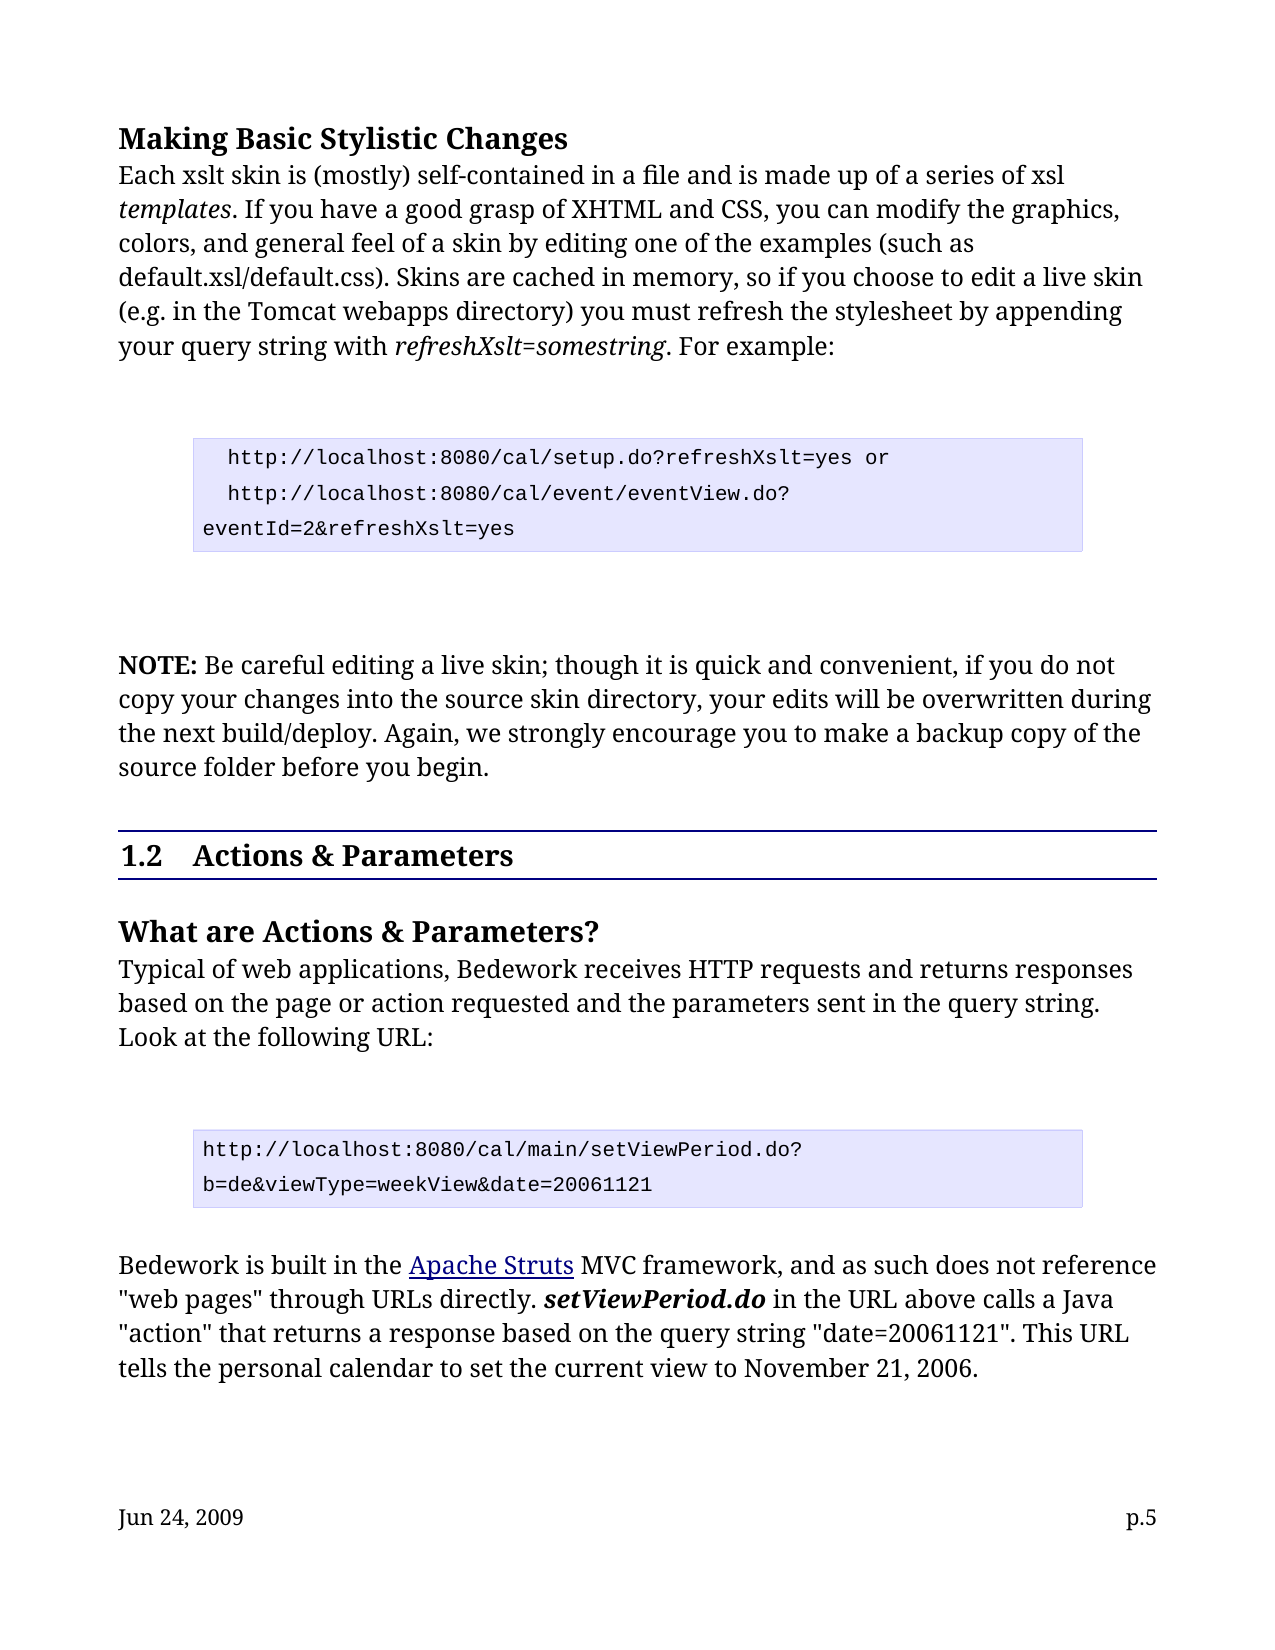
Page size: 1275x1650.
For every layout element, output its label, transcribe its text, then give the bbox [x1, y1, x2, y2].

text http://localhost:8080/cal/main/setViewPeriod.do?b=de&viewType=weekView&date=20061121 [194, 1131, 1082, 1207]
text Each xslt skin is (mostly) self-contained in a file and is made up of a series of xsl templates. If you have a good grasp of XHTML and CSS, you can modify the graphics, colors, and general feel of a skin by editing one of the examples (such as default.xsl/default.css). Skins are cached in memory, so if you choose to edit a live skin (e.g. in the Tomcat webapps directory) you must refresh the stylesheet by appending your query string with refreshXslt=somestring. For example: [118, 158, 1157, 362]
text http://localhost:8080/cal/setup.do?refreshXslt=yes or [194, 439, 1082, 471]
text Bedework is built in the Apache Struts MVC framework, and as such does not reference "web pages" through URLs directly. setViewPeriod.do in the URL above calls a Java "action" that returns a response based on the query string "date=20061121". This URL tells the personal calendar to set the current view to November 21, 2006. [118, 1248, 1157, 1384]
subtitle What are Actions & Parameters? [118, 912, 1157, 951]
subtitle Making Basic Stylistic Changes [118, 118, 1157, 158]
text Typical of web applications, Bedework receives HTTP requests and returns responses based on the page or action requested and the parameters sent in the query string. Look at the following URL: [118, 951, 1157, 1053]
subtitle Actions & Parameters [118, 832, 1157, 878]
text http://localhost:8080/cal/event/eventView.do?eventId=2&refreshXslt=yes [194, 474, 1082, 551]
text NOTE: Be careful editing a live skin; though it is quick and convenient, if you do not copy your changes into the source skin directory, your edits will be overwritten during the next build/deploy. Again, we strongly encourage you to make a backup copy of the source folder before you begin. [118, 647, 1157, 783]
